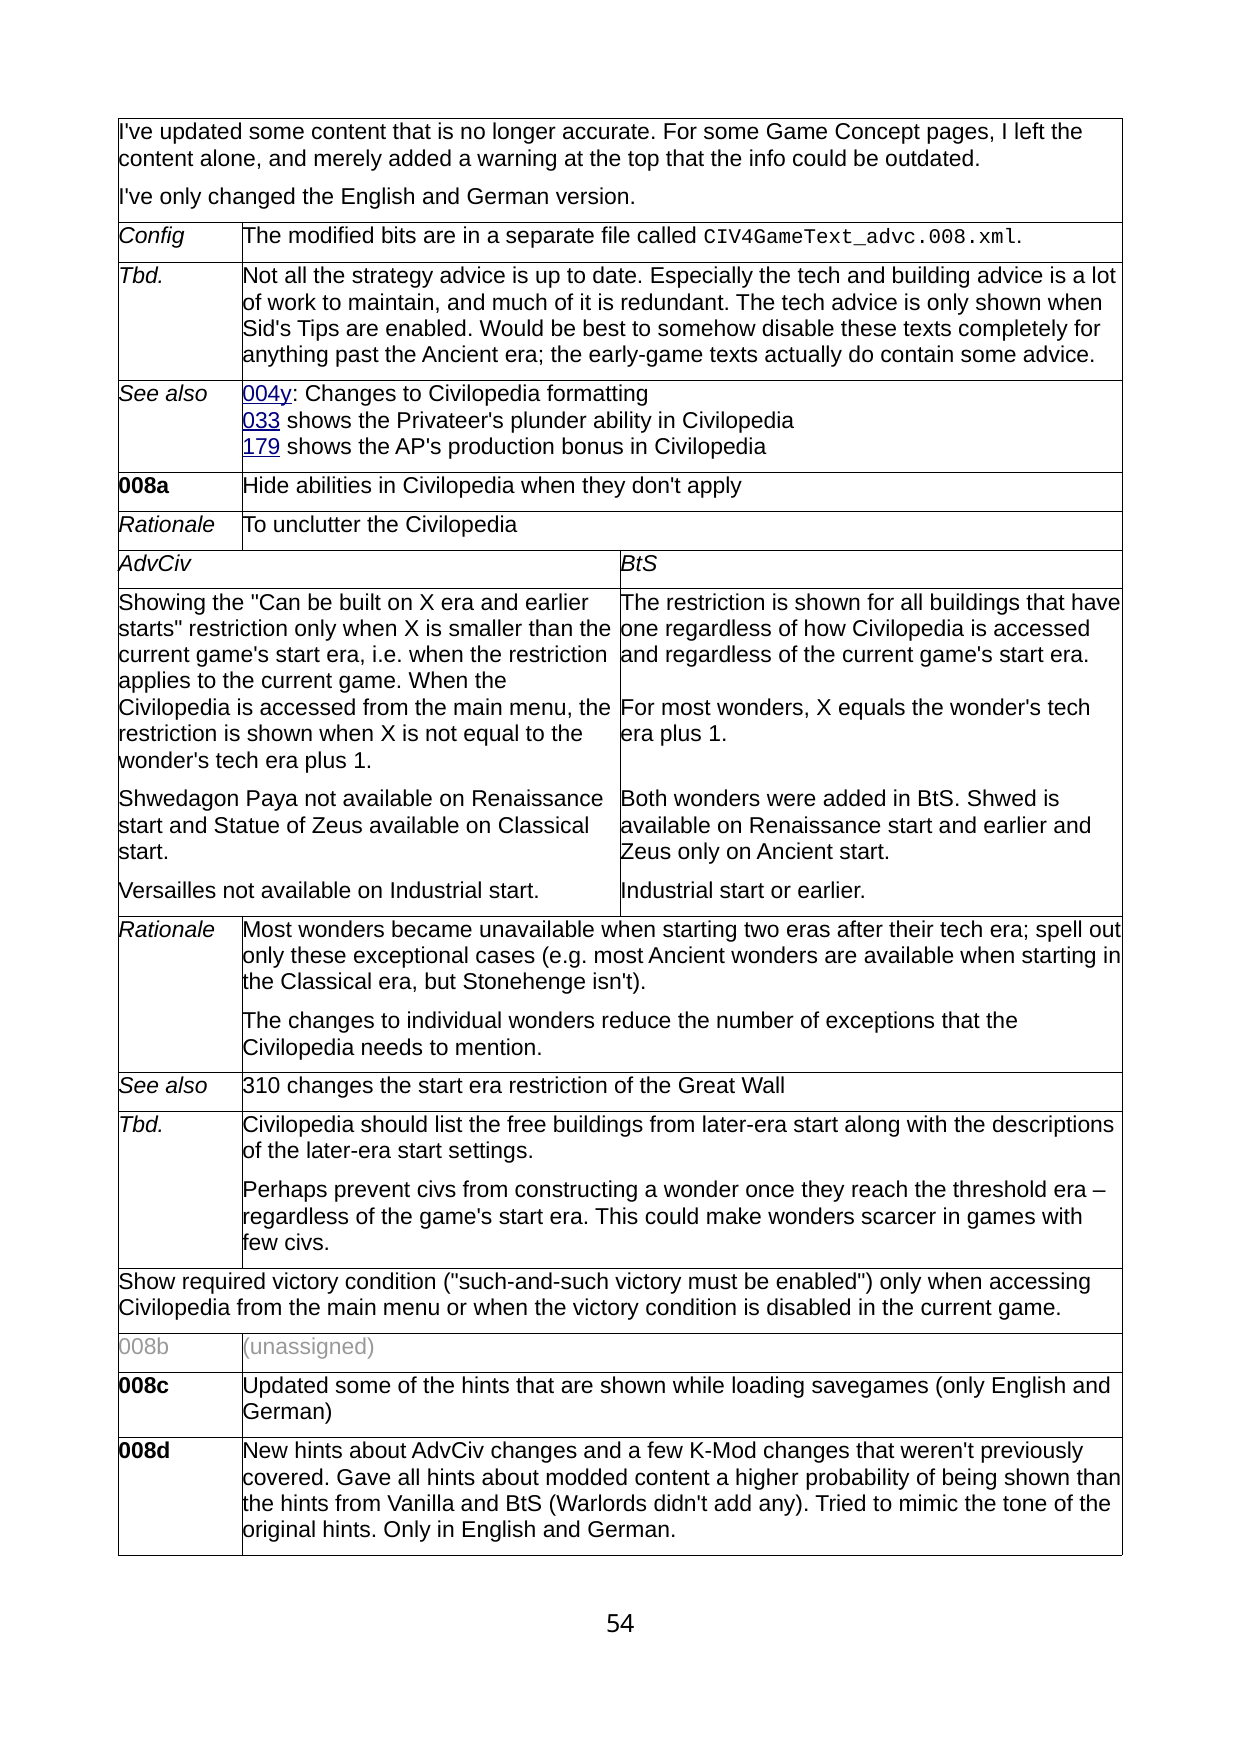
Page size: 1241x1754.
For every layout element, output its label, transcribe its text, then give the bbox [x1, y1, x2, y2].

table_cell (unassigned) [243, 1334, 1122, 1372]
table_cell I've updated some content that is no longer accurate. For some Game Concept pages, I left the content alone, and merely added a warning at the top that the info could be outdated. I've only changed the English and German version. [119, 119, 1122, 222]
table_cell Show required victory condition ("such-and-such victory must be enabled") only when accessing Civilopedia from the main menu or when the victory condition is disabled in the current game. [119, 1269, 1122, 1333]
table_cell BtS [621, 551, 1122, 588]
table_cell To unclutter the Civilopedia [243, 512, 1122, 549]
table_cell Civilopedia should list the free buildings from later-era start along with the descriptions of the later-era start settings. Perhaps prevent civs from constructing a wonder once they reach the threshold era – regardless of the game's start era. This could make wonders scarcer in games with few civs. [243, 1112, 1122, 1268]
table_cell AdvCiv [119, 551, 620, 588]
table_cell Most wonders became unavailable when starting two eras after their tech era; spell out only these exceptional cases (e.g. most Ancient wonders are available when starting in the Classical era, but Stonehenge isn't). The changes to individual wonders reduce the number of exceptions that the Civilopedia needs to mention. [243, 917, 1122, 1072]
table_cell The modified bits are in a separate file called CIV4GameText_advc.008.xml. [243, 223, 1122, 262]
table_cell 008d [119, 1438, 242, 1555]
table_cell See also [119, 1073, 242, 1111]
table_cell Not all the strategy advice is up to date. Especially the tech and building advice is a lot of work to maintain, and much of it is redundant. The tech advice is only shown when Sid's Tips are enabled. Would be best to somehow disable these texts completely for anything past the Ancient era; the early-game texts actually do contain some advice. [243, 263, 1122, 380]
table_cell See also [119, 381, 242, 472]
table_cell New hints about AdvCiv changes and a few K-Mod changes that weren't previously covered. Gave all hints about modded content a higher probability of being shown than the hints from Vanilla and BtS (Warlords didn't add any). Tried to mimic the tone of the original hints. Only in English and German. [243, 1438, 1122, 1555]
table_cell The restriction is shown for all buildings that have one regardless of how Civilopedia is accessed and regardless of the current game's start era. For most wonders, X equals the wonder's tech era plus 1. Both wonders were added in BtS. Shwed is available on Renaissance start and earlier and Zeus only on Ancient start. Industrial start or earlier. [621, 589, 1122, 916]
table_cell Tbd. [119, 263, 242, 380]
table_cell Showing the "Can be built on X era and earlier starts" restriction only when X is smaller than the current game's start era, i.e. when the restriction applies to the current game. When the Civilopedia is accessed from the main menu, the restriction is shown when X is not equal to the wonder's tech era plus 1. Shwedagon Paya not available on Renaissance start and Statue of Zeus available on Classical start. Versailles not available on Industrial start. [119, 589, 620, 916]
table_cell 008c [119, 1373, 242, 1437]
table_cell 008b [119, 1334, 242, 1372]
table_cell Rationale [119, 512, 242, 549]
table_cell 004y: Changes to Civilopedia formatting 033 shows the Privateer's plunder ability in Civilopedia 179 shows the AP's production bonus in Civilopedia [243, 381, 1122, 472]
table_cell Config [119, 223, 242, 262]
table_cell Updated some of the hints that are shown while loading savegames (only English and German) [243, 1373, 1122, 1437]
table_cell Rationale [119, 917, 242, 1072]
table_cell Hide abilities in Civilopedia when they don't apply [243, 473, 1122, 511]
table_cell Tbd. [119, 1112, 242, 1268]
table_cell 008a [119, 473, 242, 511]
table_cell 310 changes the start era restriction of the Great Wall [243, 1073, 1122, 1111]
